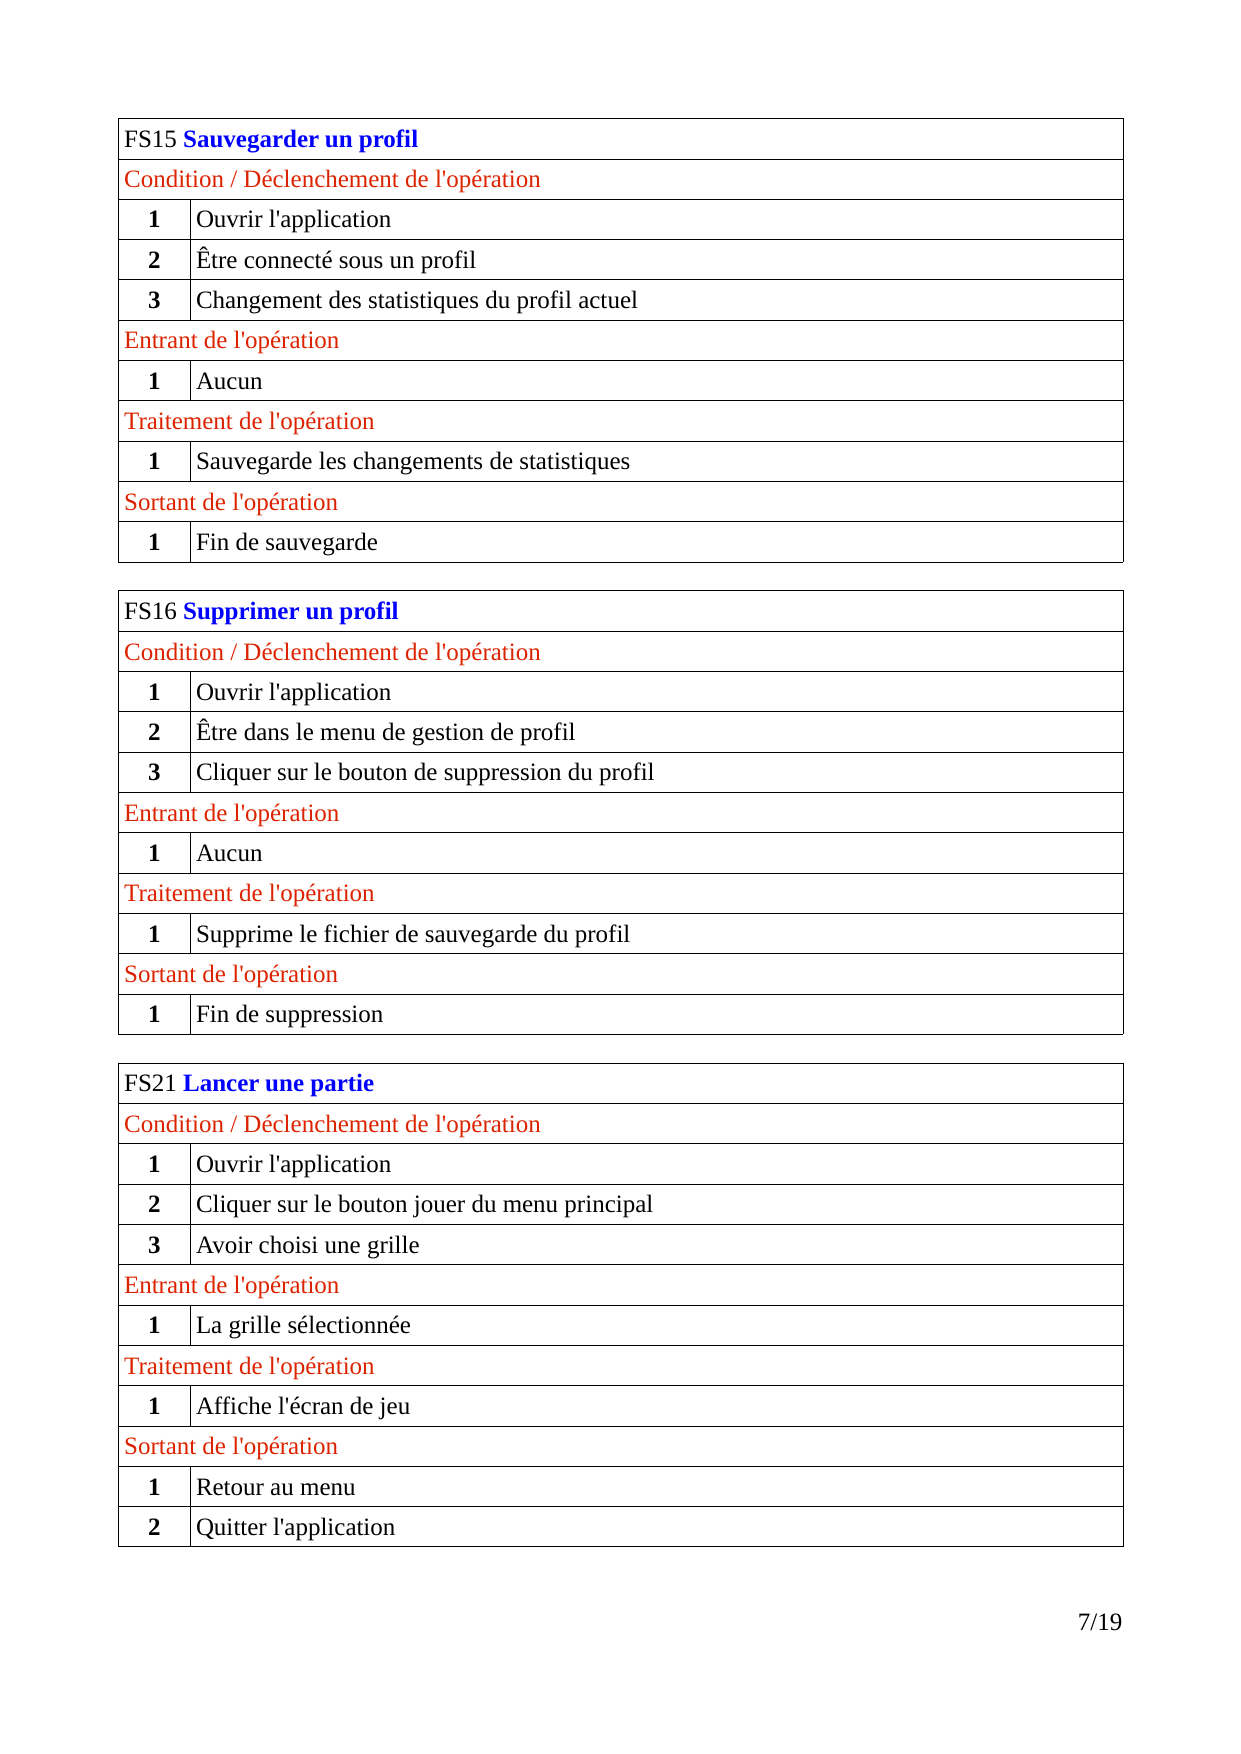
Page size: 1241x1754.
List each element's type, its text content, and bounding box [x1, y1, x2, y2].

table_cell Ouvrir l'application [191, 1144, 1123, 1184]
table_cell 1 [119, 442, 190, 481]
table_cell Condition / Déclenchement de l'opération [119, 160, 1123, 199]
table_cell 2 [119, 1185, 190, 1224]
table_header FS16 Supprimer un profil [119, 591, 1123, 631]
table_cell 3 [119, 280, 190, 320]
table_cell Quitter l'application [191, 1507, 1123, 1546]
table_cell Fin de sauvegarde [191, 522, 1123, 562]
table_cell Changement des statistiques du profil actuel [191, 280, 1123, 320]
table_cell 1 [119, 200, 190, 239]
table_cell Retour au menu [191, 1467, 1123, 1506]
table_cell Sortant de l'opération [119, 1427, 1123, 1466]
table_cell Être connecté sous un profil [191, 240, 1123, 279]
table_cell 1 [119, 522, 190, 562]
table_cell 1 [119, 914, 190, 953]
table_cell Ouvrir l'application [191, 200, 1123, 239]
table_cell Aucun [191, 361, 1123, 400]
table_cell Traitement de l'opération [119, 401, 1123, 441]
table_cell 1 [119, 1386, 190, 1426]
table_cell 1 [119, 833, 190, 873]
table_cell 3 [119, 1225, 190, 1264]
table_header FS21 Lancer une partie [119, 1064, 1123, 1103]
table_cell 2 [119, 1507, 190, 1546]
table_cell Sortant de l'opération [119, 482, 1123, 521]
table_header FS15 Sauvegarder un profil [119, 119, 1123, 158]
table_cell Fin de suppression [191, 995, 1123, 1034]
table_cell 1 [119, 361, 190, 400]
table_cell Être dans le menu de gestion de profil [191, 712, 1123, 752]
table_cell Sortant de l'opération [119, 954, 1123, 993]
table_cell 1 [119, 1467, 190, 1506]
table_cell 3 [119, 753, 190, 792]
table_cell Ouvrir l'application [191, 672, 1123, 711]
table_cell Aucun [191, 833, 1123, 873]
table_cell 1 [119, 1144, 190, 1184]
table_cell Cliquer sur le bouton jouer du menu principal [191, 1185, 1123, 1224]
table_cell Avoir choisi une grille [191, 1225, 1123, 1264]
table_cell 2 [119, 240, 190, 279]
table_cell Entrant de l'opération [119, 321, 1123, 360]
table_cell La grille sélectionnée [191, 1306, 1123, 1345]
table_cell 1 [119, 995, 190, 1034]
table_cell Condition / Déclenchement de l'opération [119, 632, 1123, 671]
table_cell Cliquer sur le bouton de suppression du profil [191, 753, 1123, 792]
table_cell Condition / Déclenchement de l'opération [119, 1104, 1123, 1143]
table_cell 1 [119, 1306, 190, 1345]
table_cell Entrant de l'opération [119, 1265, 1123, 1304]
table_cell Entrant de l'opération [119, 793, 1123, 832]
table_cell 1 [119, 672, 190, 711]
table_cell Traitement de l'opération [119, 874, 1123, 913]
table_cell Traitement de l'opération [119, 1346, 1123, 1385]
table_cell 2 [119, 712, 190, 752]
table_cell Supprime le fichier de sauvegarde du profil [191, 914, 1123, 953]
table_cell Affiche l'écran de jeu [191, 1386, 1123, 1426]
table_cell Sauvegarde les changements de statistiques [191, 442, 1123, 481]
